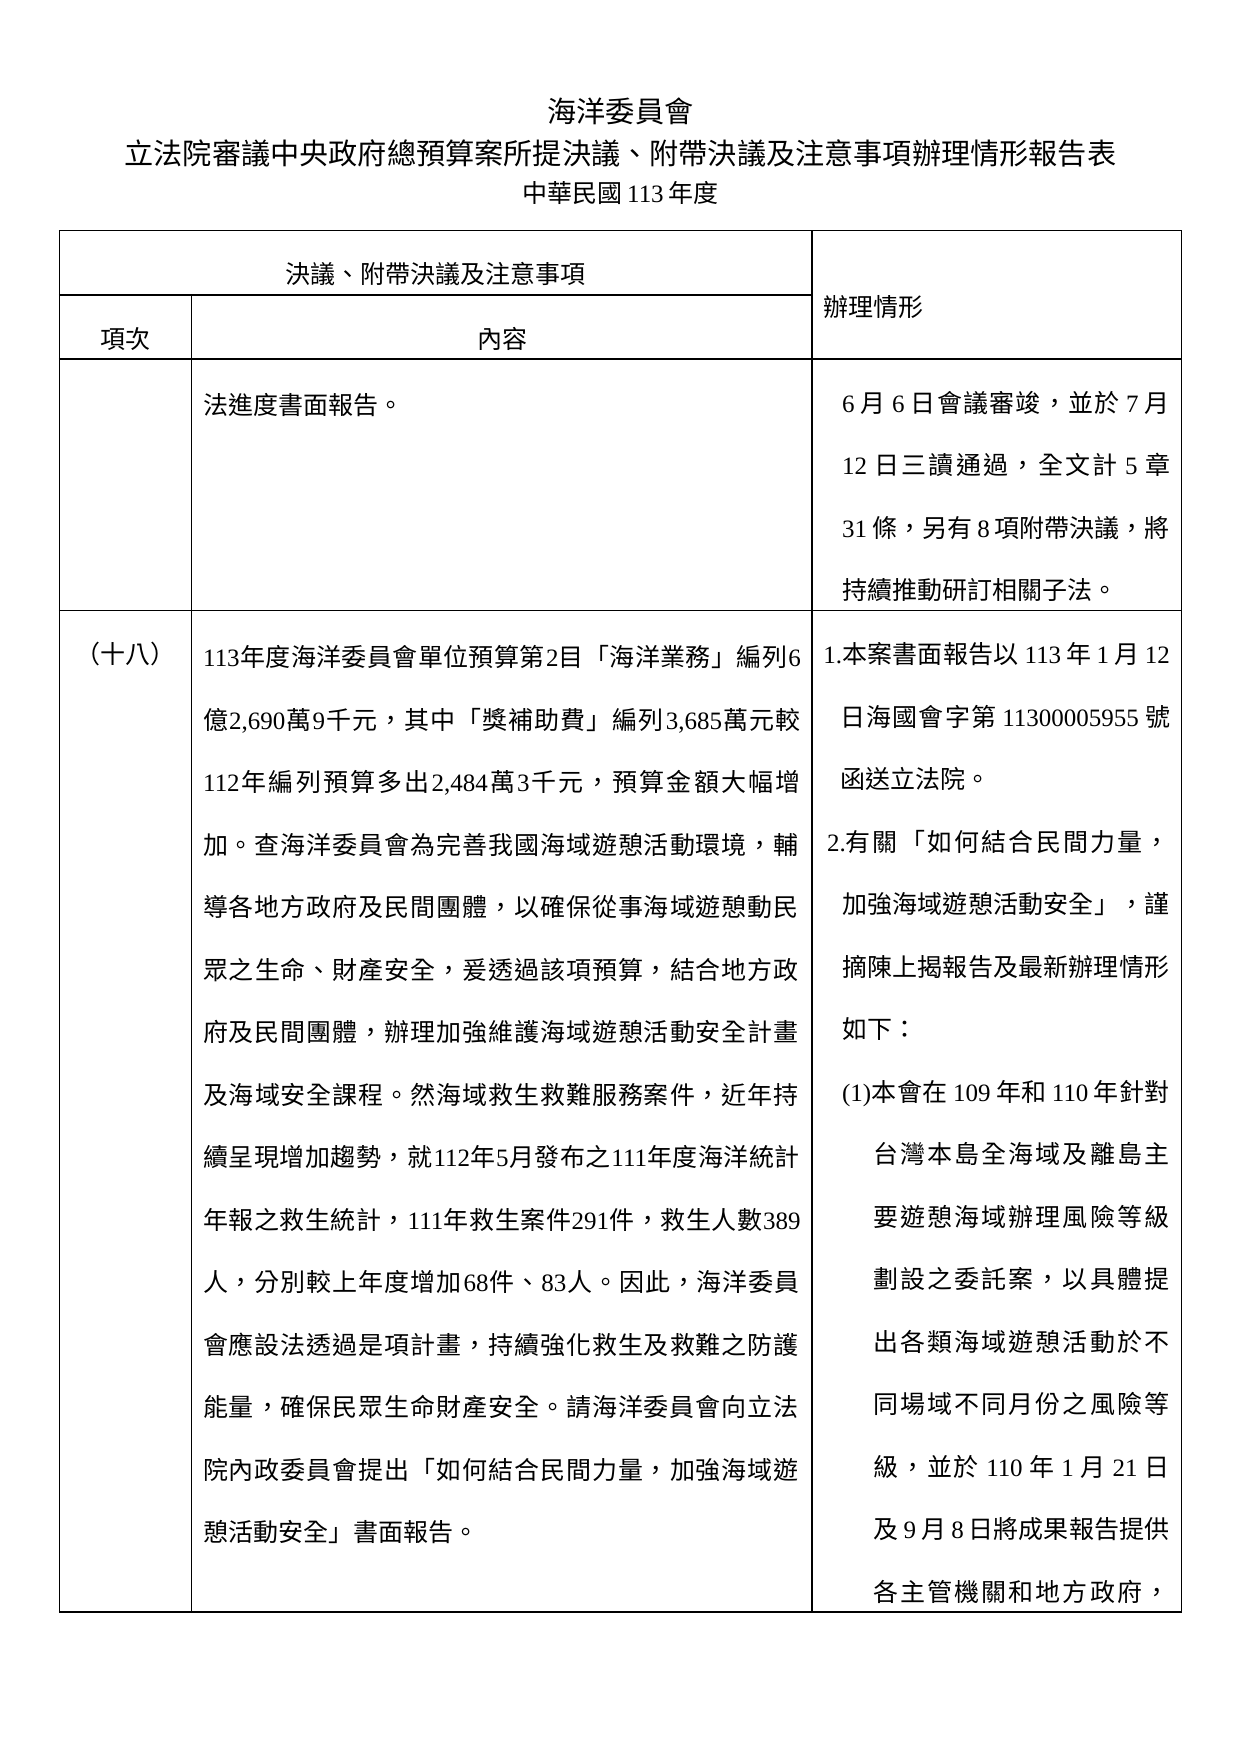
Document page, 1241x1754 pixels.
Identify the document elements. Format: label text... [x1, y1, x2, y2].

table_cell [60, 360, 191, 609]
table_cell 項次 [60, 296, 191, 358]
table_cell 本案書面報告以113年1月12日海國會字第11300005955號函送立法院。 有關「如何結合民間力量，加強海域遊憩活動安全」，謹摘陳上揭報告及最新辦理情形如下： (1)本會在109年和110年針對台灣本島全海域及離島主要遊憩海域辦理風險等級劃設之委託案，以具體提出各類海域遊憩活動於不同場域不同月份之風險等級，並於110年1月21日及9月8日將成果報告提供各主管機關和地方政府， [813, 611, 1181, 1611]
table_cell 內容 [192, 296, 811, 358]
table_cell 法進度書面報告。 [192, 360, 811, 609]
table_cell 113年度海洋委員會單位預算第2目「海洋業務」編列6億2,690萬9千元，其中「獎補助費」編列3,685萬元較112年編列預算多出2,484萬3千元，預算金額大幅增加。查海洋委員會為完善我國海域遊憩活動環境，輔導各地方政府及民間團體，以確保從事海域遊憩動民眾之生命、財產安全，爰透過該項預算，結合地方政府及民間團體，辦理加強維護海域遊憩活動安全計畫及海域安全課程。然海域救生救難服務案件，近年持續呈現增加趨勢，就112年5月發布之111年度海洋統計年報之救生統計，111年救生案件291件，救生人數389人，分別較上年度增加68件、83人。因此，海洋委員會應設法透過是項計畫，持續強化救生及救難之防護能量，確保民眾生命財產安全。請海洋委員會向立法院內政委員會提出「如何結合民間力量，加強海域遊憩活動安全」書面報告。 [192, 611, 811, 1611]
table_header 決議、附帶決議及注意事項 [60, 231, 811, 294]
table_cell （十八） [60, 611, 191, 1611]
table_cell 6月6日會議審竣，並於7月12日三讀通過，全文計5章31條，另有8項附帶決議，將持續推動研訂相關子法。 [813, 360, 1181, 609]
table_header 辦理情形 [813, 231, 1181, 358]
